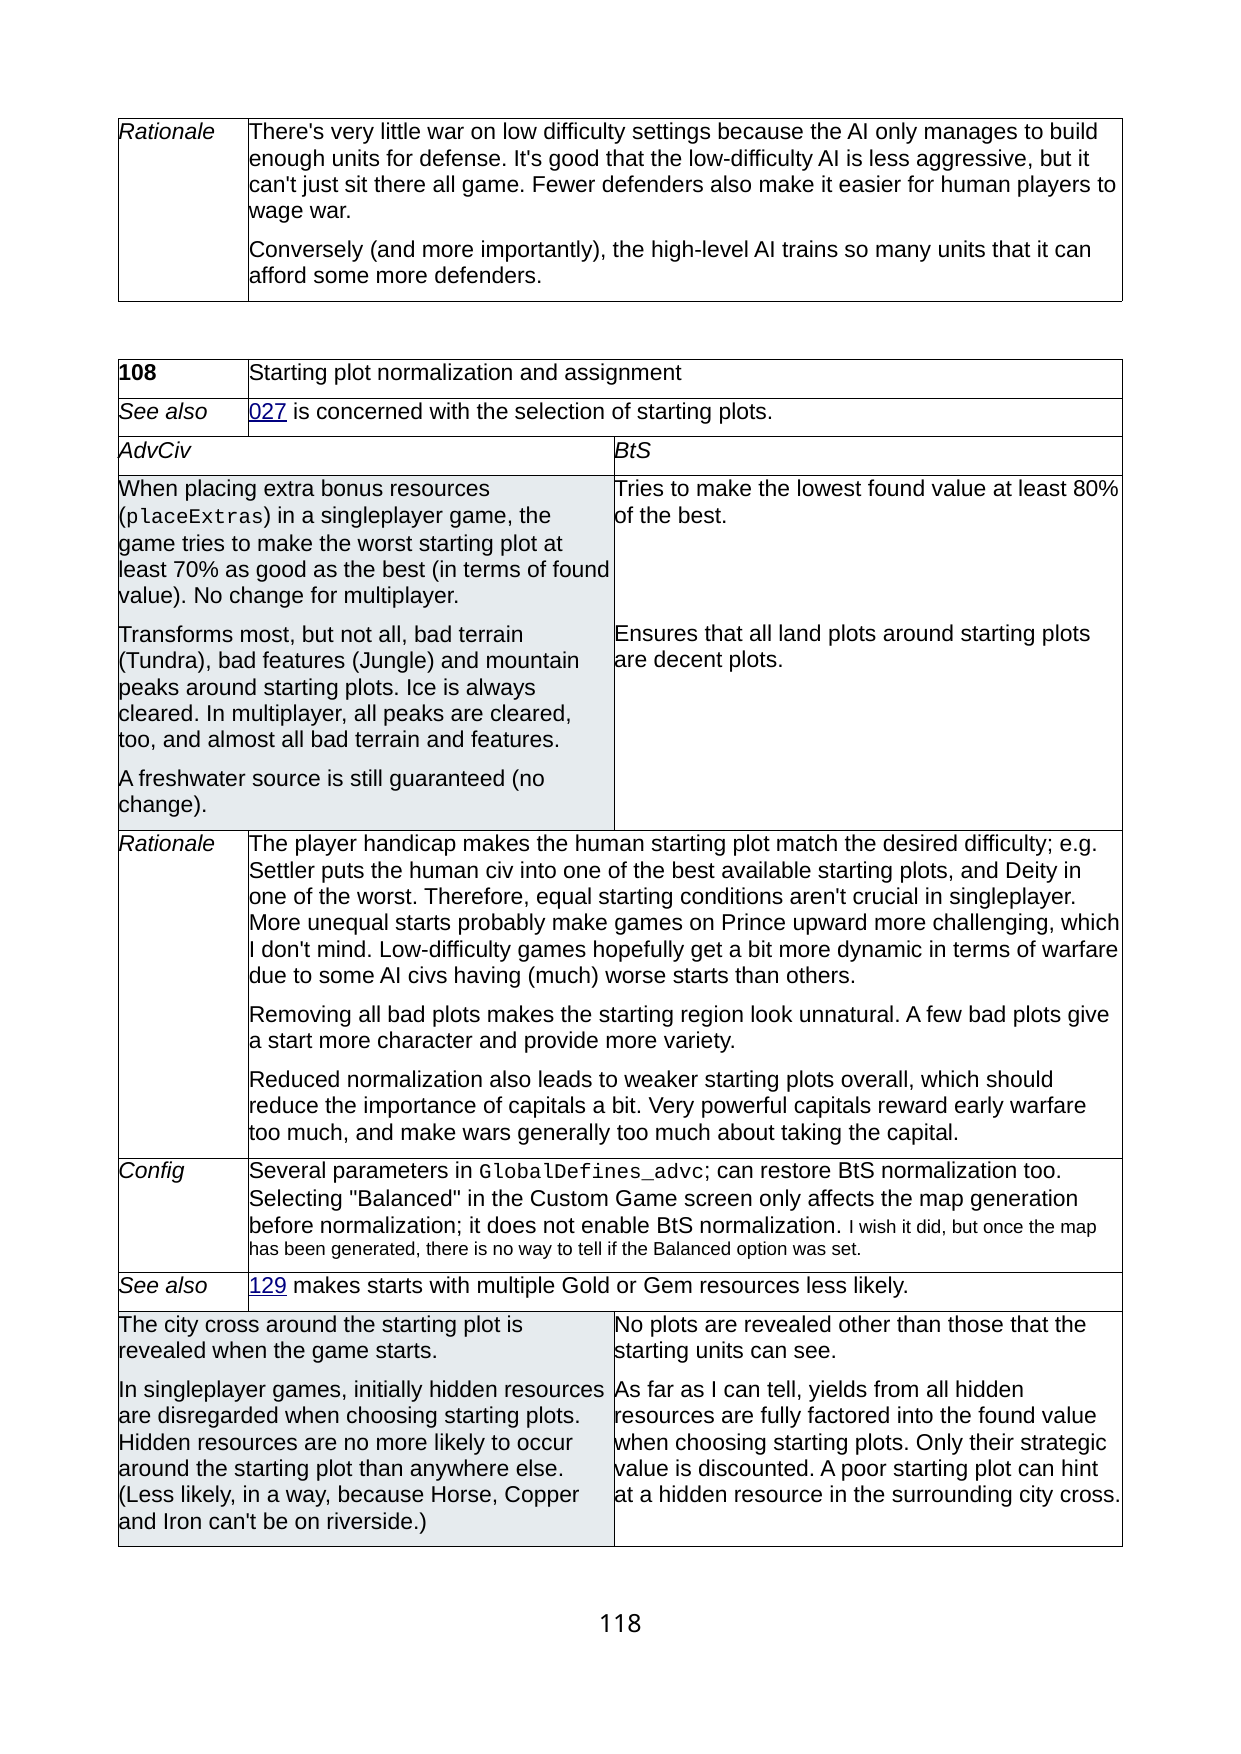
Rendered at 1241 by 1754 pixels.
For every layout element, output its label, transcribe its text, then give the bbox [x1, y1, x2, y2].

table_cell No plots are revealed other than those that the starting units can see. As far as I can tell, yields from all hidden resources are fully factored into the found value when choosing starting plots. Only their strategic value is discounted. A poor starting plot can hint at a hidden resource in the surrounding city cross. [615, 1312, 1122, 1546]
table_cell 027 is concerned with the selection of starting plots. [249, 399, 1122, 436]
table_cell The player handicap makes the human starting plot match the desired difficulty; e.g. Settler puts the human civ into one of the best available starting plots, and Deity in one of the worst. Therefore, equal starting conditions aren't crucial in singleplayer. More unequal starts probably make games on Prince upward more challenging, which I don't mind. Low-difficulty games hopefully get a bit more dynamic in terms of warfare due to some AI civs having (much) worse starts than others. Removing all bad plots makes the starting region look unnatural. A few bad plots give a start more character and provide more variety. Reduced normalization also leads to weaker starting plots overall, which should reduce the importance of capitals a bit. Very powerful capitals reward early warfare too much, and make wars generally too much about taking the capital. [249, 831, 1122, 1157]
table_cell The city cross around the starting plot is revealed when the game starts. In singleplayer games, initially hidden resources are disregarded when choosing starting plots. Hidden resources are no more likely to occur around the starting plot than anywhere else. (Less likely, in a way, because Horse, Copper and Iron can't be on riverside.) [119, 1312, 614, 1546]
table_cell Rationale [119, 831, 248, 1157]
table_header 108 [119, 360, 248, 398]
table_cell See also [119, 1273, 248, 1311]
table_cell AdvCiv [119, 437, 614, 475]
table_cell Several parameters in GlobalDefines_advc; can restore BtS normalization too. Selecting "Balanced" in the Custom Game screen only affects the map generation before normalization; it does not enable BtS normalization. I wish it did, but once the map has been generated, there is no way to tell if the Balanced option was set. [249, 1159, 1122, 1272]
table_cell When placing extra bonus resources (placeExtras) in a singleplayer game, the game tries to make the worst starting plot at least 70% as good as the best (in terms of found value). No change for multiplayer. Transforms most, but not all, bad terrain (Tundra), bad features (Jungle) and mountain peaks around starting plots. Ice is always cleared. In multiplayer, all peaks are cleared, too, and almost all bad terrain and features. A freshwater source is still guaranteed (no change). [119, 476, 614, 830]
table_cell 129 makes starts with multiple Gold or Gem resources less likely. [249, 1273, 1122, 1311]
table_header Starting plot normalization and assignment [249, 360, 1122, 398]
table_cell Config [119, 1159, 248, 1272]
table_cell BtS [615, 437, 1122, 475]
table_cell Rationale [119, 119, 248, 301]
table_cell There's very little war on low difficulty settings because the AI only manages to build enough units for defense. It's good that the low-difficulty AI is less aggressive, but it can't just sit there all game. Fewer defenders also make it easier for human players to wage war. Conversely (and more importantly), the high-level AI trains so many units that it can afford some more defenders. [249, 119, 1122, 301]
table_cell See also [119, 399, 248, 436]
table_cell Tries to make the lowest found value at least 80% of the best. Ensures that all land plots around starting plots are decent plots. [615, 476, 1122, 830]
